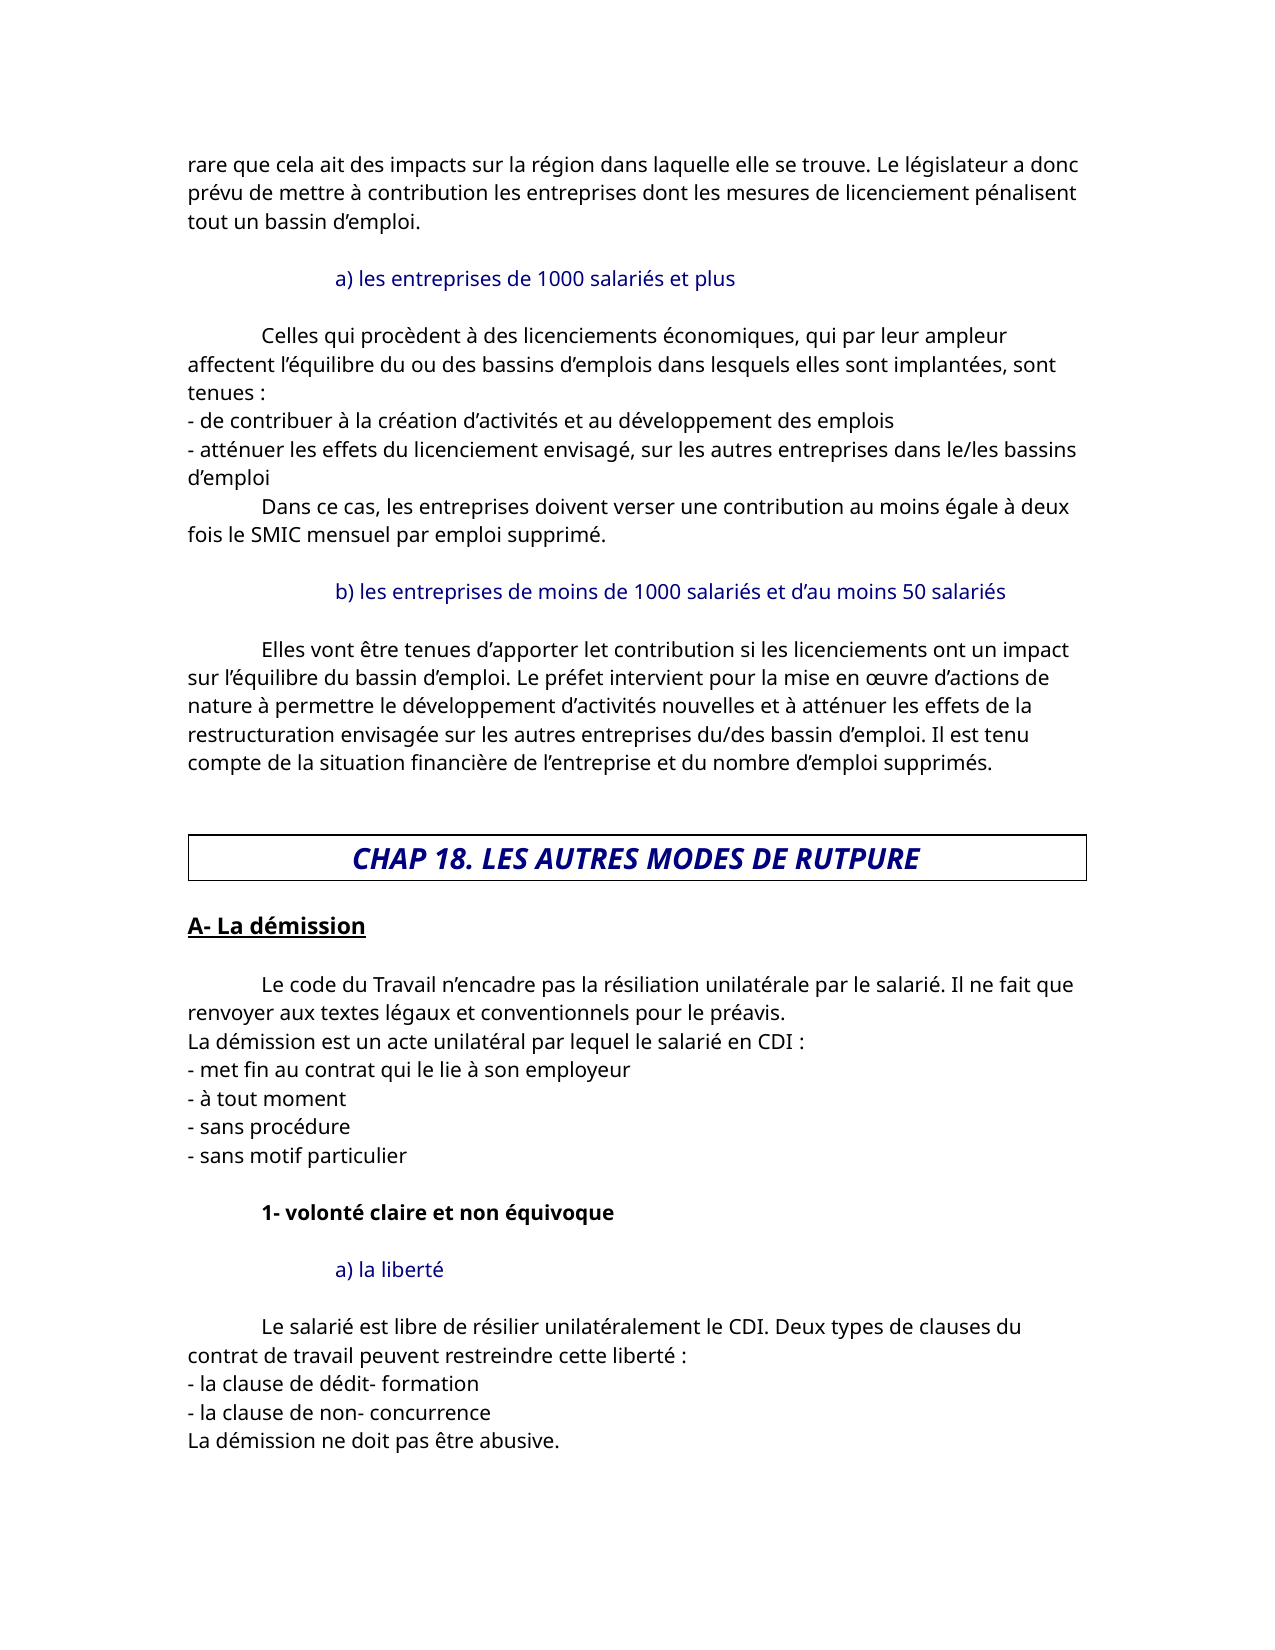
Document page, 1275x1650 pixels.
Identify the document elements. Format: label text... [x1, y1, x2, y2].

text - sans procédure [187, 1112, 1087, 1141]
text - la clause de non- concurrence [187, 1398, 1087, 1426]
text CHAP 18. LES AUTRES MODES DE RUTPURE [189, 836, 1086, 880]
text a) les entreprises de 1000 salariés et plus [261, 264, 1087, 292]
text - sans motif particulier [187, 1141, 1087, 1169]
text La démission ne doit pas être abusive. [187, 1426, 1087, 1454]
text b) les entreprises de moins de 1000 salariés et d’au moins 50 salariés [261, 577, 1087, 606]
text Celles qui procèdent à des licenciements économiques, qui par leur ampleur affectent l’équilibre du ou des bassins d’emplois dans lesquels elles sont implantées, sont tenues : [187, 321, 1087, 407]
text - la clause de dédit- formation [187, 1369, 1087, 1398]
text - de contribuer à la création d’activités et au développement des emplois [187, 407, 1087, 435]
text A- La démission [187, 910, 1087, 941]
text - met fin au contrat qui le lie à son employeur [187, 1055, 1087, 1084]
text La démission est un acte unilatéral par lequel le salarié en CDI : [187, 1027, 1087, 1055]
text - à tout moment [187, 1084, 1087, 1112]
text - atténuer les effets du licenciement envisagé, sur les autres entreprises dans le/les bassins d’emploi [187, 435, 1087, 492]
text Le code du Travail n’encadre pas la résiliation unilatérale par le salarié. Il ne fait que renvoyer aux textes légaux et conventionnels pour le préavis. [187, 970, 1087, 1027]
text rare que cela ait des impacts sur la région dans laquelle elle se trouve. Le législateur a donc prévu de mettre à contribution les entreprises dont les mesures de licenciement pénalisent tout un bassin d’emploi. [187, 150, 1087, 235]
text Le salarié est libre de résilier unilatéralement le CDI. Deux types de clauses du contrat de travail peuvent restreindre cette liberté : [187, 1312, 1087, 1369]
text 1- volonté claire et non équivoque [187, 1198, 1087, 1226]
text Dans ce cas, les entreprises doivent verser une contribution au moins égale à deux fois le SMIC mensuel par emploi supprimé. [187, 492, 1087, 549]
text Elles vont être tenues d’apporter let contribution si les licenciements ont un impact sur l’équilibre du bassin d’emploi. Le préfet intervient pour la mise en œuvre d’actions de nature à permettre le développement d’activités nouvelles et à atténuer les effets de la restructuration envisagée sur les autres entreprises du/des bassin d’emploi. Il est tenu compte de la situation financière de l’entreprise et du nombre d’emploi supprimés. [187, 635, 1087, 777]
text a) la liberté [261, 1255, 1087, 1283]
